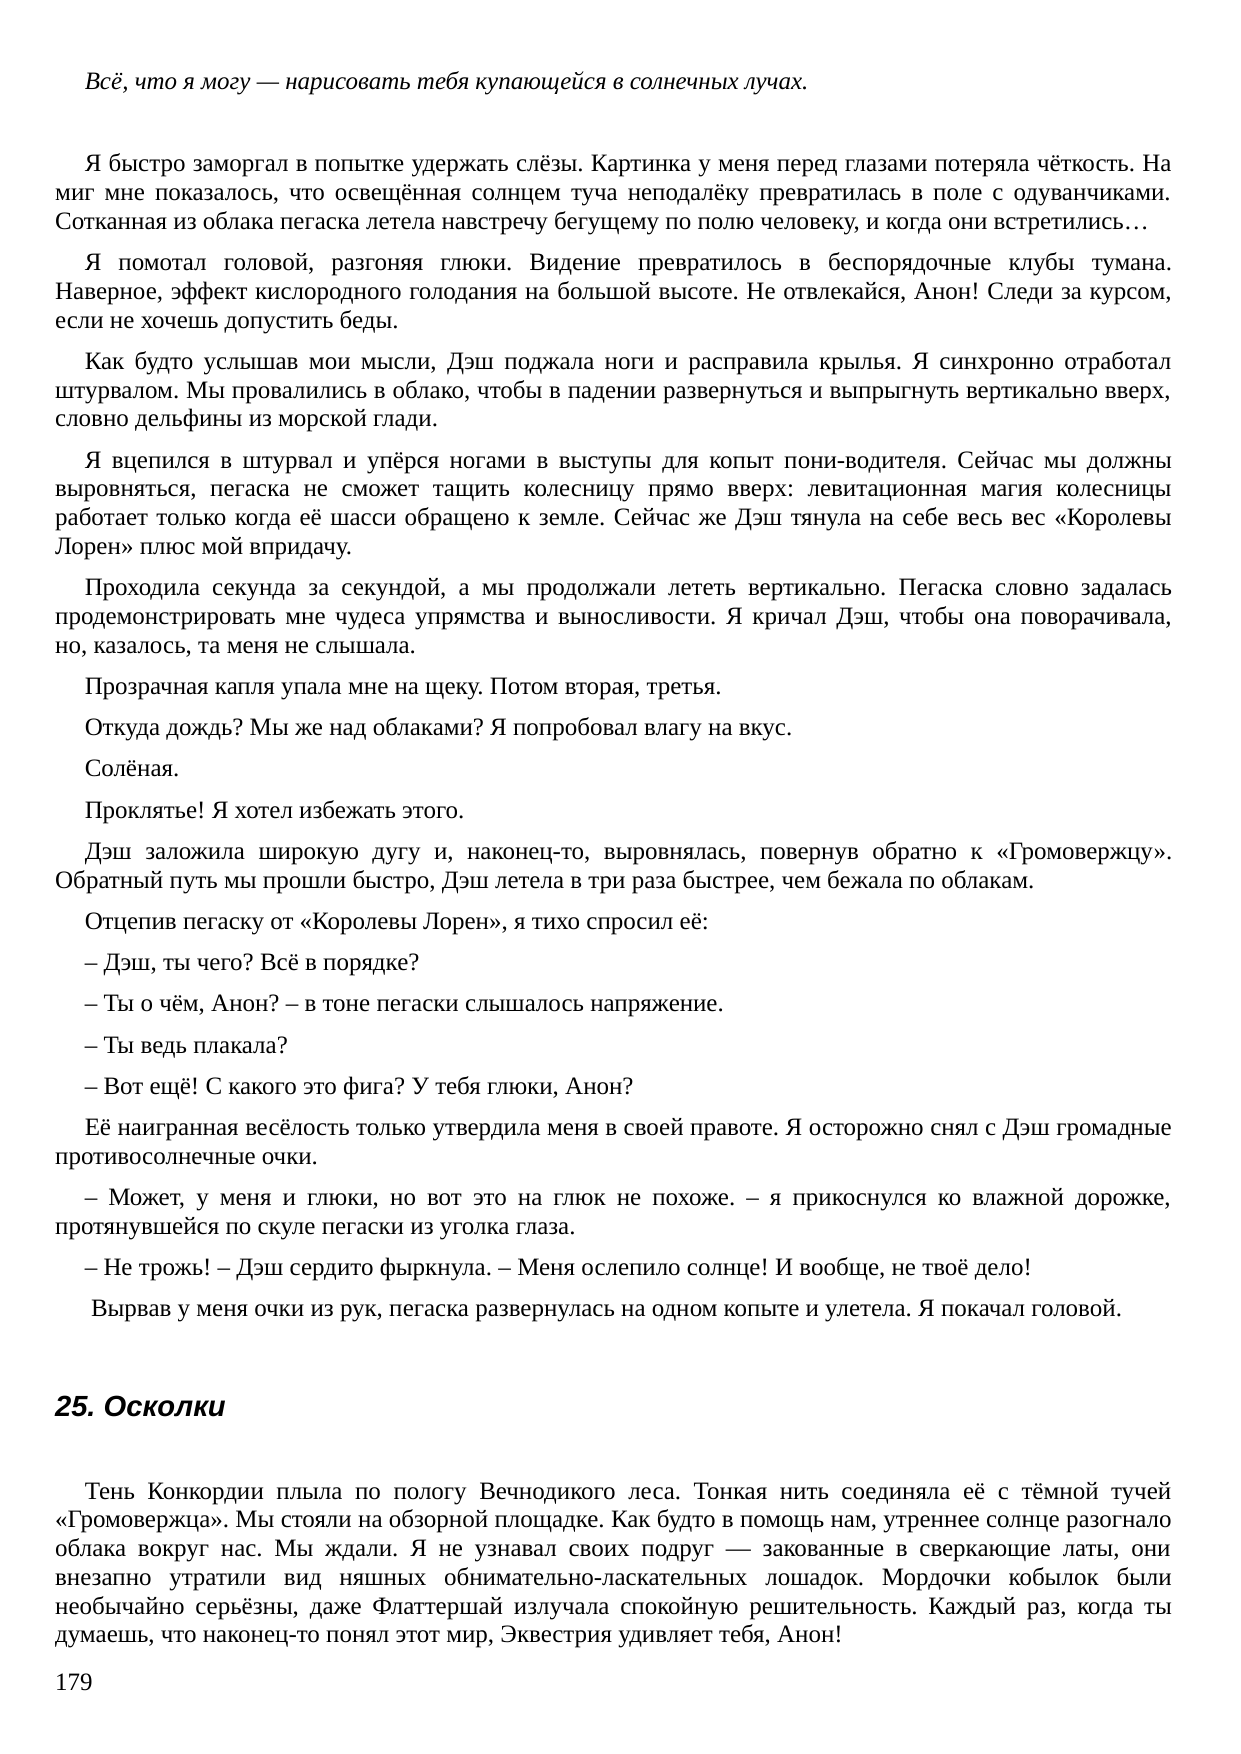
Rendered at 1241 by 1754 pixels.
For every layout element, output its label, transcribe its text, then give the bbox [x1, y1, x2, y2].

text Я вцепился в штурвал и упёрся ногами в выступы для копыт пони-водителя. Сейчас мы должны выровняться, пегаска не сможет тащить колесницу прямо вверх: левитационная магия колесницы работает только когда её шасси обращено к земле. Сейчас же Дэш тянула на себе весь вес «Королевы Лорен» плюс мой впридачу. [55, 445, 1173, 560]
text – Не трожь! – Дэш сердито фыркнула. – Меня ослепило солнце! И вообще, не твоё дело! [55, 1252, 1173, 1281]
text Вырвав у меня очки из рук, пегаска развернулась на одном копыте и улетела. Я покачал головой. [55, 1293, 1173, 1322]
text Я помотал головой, разгоняя глюки. Видение превратилось в беспорядочные клубы тумана. Наверное, эффект кислородного голодания на большой высоте. Не отвлекайся, Анон! Следи за курсом, если не хочешь допустить беды. [55, 247, 1173, 333]
text Всё, что я могу — нарисовать тебя купающейся в солнечных лучах. [55, 66, 1173, 95]
text Дэш заложила широкую дугу и, наконец-то, выровнялась, повернув обратно к «Громовержцу». Обратный путь мы прошли быстро, Дэш летела в три раза быстрее, чем бежала по облакам. [55, 836, 1173, 893]
text Откуда дождь? Мы же над облаками? Я попробовал влагу на вкус. [55, 712, 1173, 741]
text – Может, у меня и глюки, но вот это на глюк не похоже. – я прикоснулся ко влажной дорожке, протянувшейся по скуле пегаски из уголка глаза. [55, 1182, 1173, 1240]
text – Вот ещё! С какого это фига? У тебя глюки, Анон? [55, 1071, 1173, 1100]
text Как будто услышав мои мысли, Дэш поджала ноги и расправила крылья. Я синхронно отработал штурвалом. Мы провалились в облако, чтобы в падении развернуться и выпрыгнуть вертикально вверх, словно дельфины из морской глади. [55, 346, 1173, 432]
text Отцепив пегаску от «Королевы Лорен», я тихо спросил её: [55, 906, 1173, 935]
text Проходила секунда за секундой, а мы продолжали лететь вертикально. Пегаска словно задалась продемонстрировать мне чудеса упрямства и выносливости. Я кричал Дэш, чтобы она поворачивала, но, казалось, та меня не слышала. [55, 572, 1173, 658]
text Я быстро заморгал в попытке удержать слёзы. Картинка у меня перед глазами потеряла чёткость. На миг мне показалось, что освещённая солнцем туча неподалёку превратилась в поле с одуванчиками. Сотканная из облака пегаска летела навстречу бегущему по полю человеку, и когда они встретились… [55, 148, 1173, 235]
text Солёная. [55, 753, 1173, 782]
subtitle 25. Осколки [55, 1388, 1173, 1422]
text – Ты ведь плакала? [55, 1030, 1173, 1058]
text Проклятье! Я хотел избежать этого. [55, 795, 1173, 823]
text Тень Конкордии плыла по пологу Вечнодикого леса. Тонкая нить соединяла её с тёмной тучей «Громовержца». Мы стояли на обзорной площадке. Как будто в помощь нам, утреннее солнце разогнало облака вокруг нас. Мы ждали. Я не узнавал своих подруг — закованные в сверкающие латы, они внезапно утратили вид няшных обнимательно-ласкательных лошадок. Мордочки кобылок были необычайно серьёзны, даже Флаттершай излучала спокойную решительность. Каждый раз, когда ты думаешь, что наконец-то понял этот мир, Эквестрия удивляет тебя, Анон! [55, 1476, 1173, 1648]
text – Ты о чём, Анон? – в тоне пегаски слышалось напряжение. [55, 988, 1173, 1017]
text – Дэш, ты чего? Всё в порядке? [55, 947, 1173, 976]
text Её наигранная весёлость только утвердила меня в своей правоте. Я осторожно снял с Дэш громадные противосолнечные очки. [55, 1112, 1173, 1170]
text Прозрачная капля упала мне на щеку. Потом вторая, третья. [55, 671, 1173, 700]
